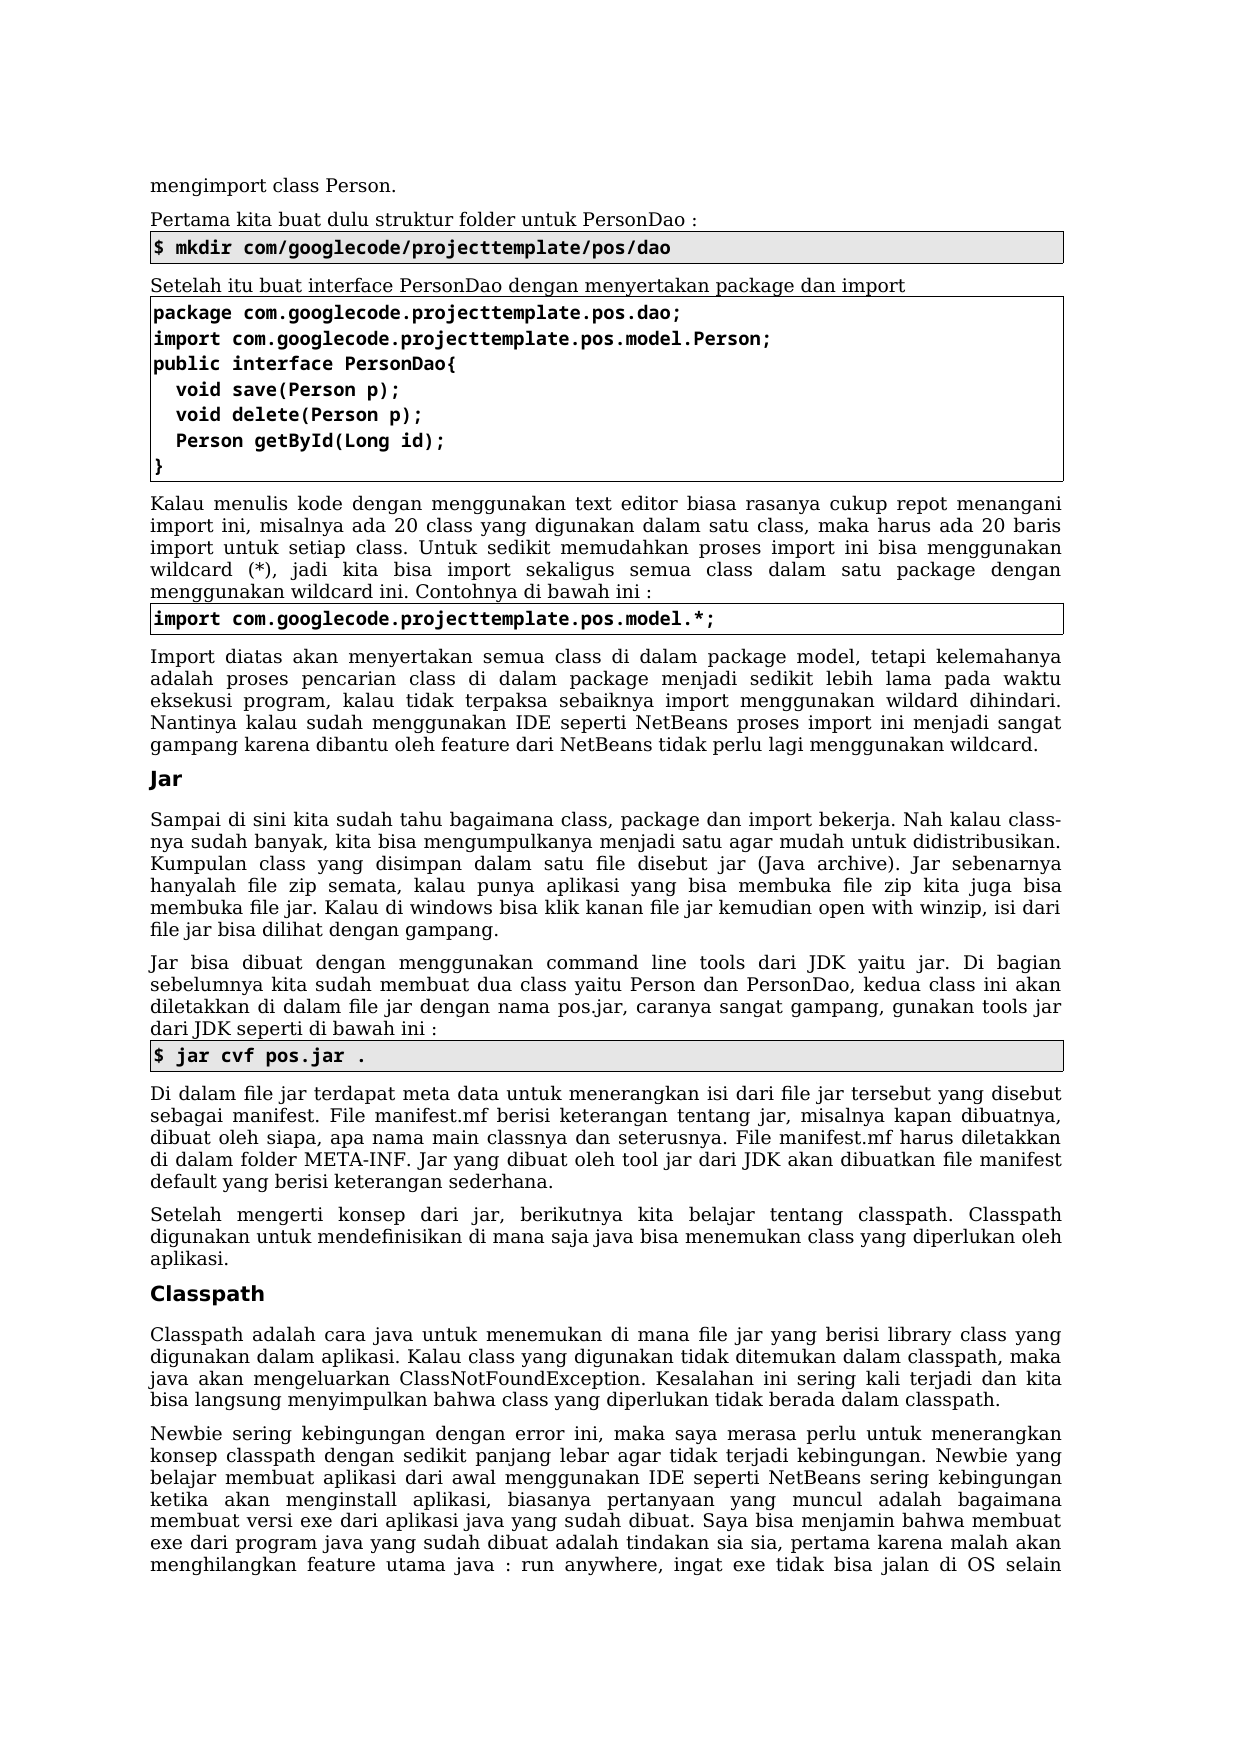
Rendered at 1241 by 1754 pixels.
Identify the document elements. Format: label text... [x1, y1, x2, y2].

text Import diatas akan menyertakan semua class di dalam package model, tetapi kelemahanya adalah proses pencarian class di dalam package menjadi sedikit lebih lama pada waktu eksekusi program, kalau tidak terpaksa sebaiknya import menggunakan wildard dihindari. Nantinya kalau sudah menggunakan IDE seperti NetBeans proses import ini menjadi sangat gampang karena dibantu oleh feature dari NetBeans tidak perlu lagi menggunakan wildcard. [150, 646, 1063, 755]
text import com.googlecode.projecttemplate.pos.model.*; [151, 604, 1063, 634]
text Kalau menulis kode dengan menggunakan text editor biasa rasanya cukup repot menangani import ini, misalnya ada 20 class yang digunakan dalam satu class, maka harus ada 20 baris import untuk setiap class. Untuk sedikit memudahkan proses import ini bisa menggunakan wildcard (*), jadi kita bisa import sekaligus semua class dalam satu package dengan menggunakan wildcard ini. Contohnya di bawah ini : [150, 493, 1063, 602]
text $ jar cvf pos.jar . [151, 1041, 1063, 1071]
text package com.googlecode.projecttemplate.pos.dao; [151, 297, 1063, 322]
text Newbie sering kebingungan dengan error ini, maka saya merasa perlu untuk menerangkan konsep classpath dengan sedikit panjang lebar agar tidak terjadi kebingungan. Newbie yang belajar membuat aplikasi dari awal menggunakan IDE seperti NetBeans sering kebingungan ketika akan menginstall aplikasi, biasanya pertanyaan yang muncul adalah bagaimana membuat versi exe dari aplikasi java yang sudah dibuat. Saya bisa menjamin bahwa membuat exe dari program java yang sudah dibuat adalah tindakan sia sia, pertama karena malah akan menghilangkan feature utama java : run anywhere, ingat exe tidak bisa jalan di OS selain [150, 1423, 1063, 1576]
text Classpath adalah cara java untuk menemukan di mana file jar yang berisi library class yang digunakan dalam aplikasi. Kalau class yang digunakan tidak ditemukan dalam classpath, maka java akan mengeluarkan ClassNotFoundException. Kesalahan ini sering kali terjadi dan kita bisa langsung menyimpulkan bahwa class yang diperlukan tidak berada dalam classpath. [150, 1324, 1063, 1411]
text public interface PersonDao{ [151, 347, 1063, 373]
text Setelah itu buat interface PersonDao dengan menyertakan package dan import [150, 274, 1063, 296]
text $ mkdir com/googlecode/projecttemplate/pos/dao [151, 232, 1063, 263]
subtitle Jar [150, 767, 1063, 791]
text Pertama kita buat dulu struktur folder untuk PersonDao : [150, 209, 1063, 231]
subtitle Classpath [150, 1282, 1063, 1306]
text mengimport class Person. [150, 176, 1063, 197]
text void save(Person p); [151, 373, 1063, 398]
text import com.googlecode.projecttemplate.pos.model.Person; [151, 322, 1063, 347]
text } [151, 449, 1063, 481]
text Setelah mengerti konsep dari jar, berikutnya kita belajar tentang classpath. Classpath digunakan untuk mendefinisikan di mana saja java bisa menemukan class yang diperlukan oleh aplikasi. [150, 1204, 1063, 1270]
text void delete(Person p); [151, 398, 1063, 424]
text Sampai di sini kita sudah tahu bagaimana class, package dan import bekerja. Nah kalau class-nya sudah banyak, kita bisa mengumpulkanya menjadi satu agar mudah untuk didistribusikan. Kumpulan class yang disimpan dalam satu file disebut jar (Java archive). Jar sebenarnya hanyalah file zip semata, kalau punya aplikasi yang bisa membuka file zip kita juga bisa membuka file jar. Kalau di windows bisa klik kanan file jar kemudian open with winzip, isi dari file jar bisa dilihat dengan gampang. [150, 809, 1063, 940]
text Person getById(Long id); [151, 424, 1063, 449]
text Jar bisa dibuat dengan menggunakan command line tools dari JDK yaitu jar. Di bagian sebelumnya kita sudah membuat dua class yaitu Person dan PersonDao, kedua class ini akan diletakkan di dalam file jar dengan nama pos.jar, caranya sangat gampang, gunakan tools jar dari JDK seperti di bawah ini : [150, 952, 1063, 1040]
text Di dalam file jar terdapat meta data untuk menerangkan isi dari file jar tersebut yang disebut sebagai manifest. File manifest.mf berisi keterangan tentang jar, misalnya kapan dibuatnya, dibuat oleh siapa, apa nama main classnya dan seterusnya. File manifest.mf harus diletakkan di dalam folder META-INF. Jar yang dibuat oleh tool jar dari JDK akan dibuatkan file manifest default yang berisi keterangan sederhana. [150, 1083, 1063, 1193]
